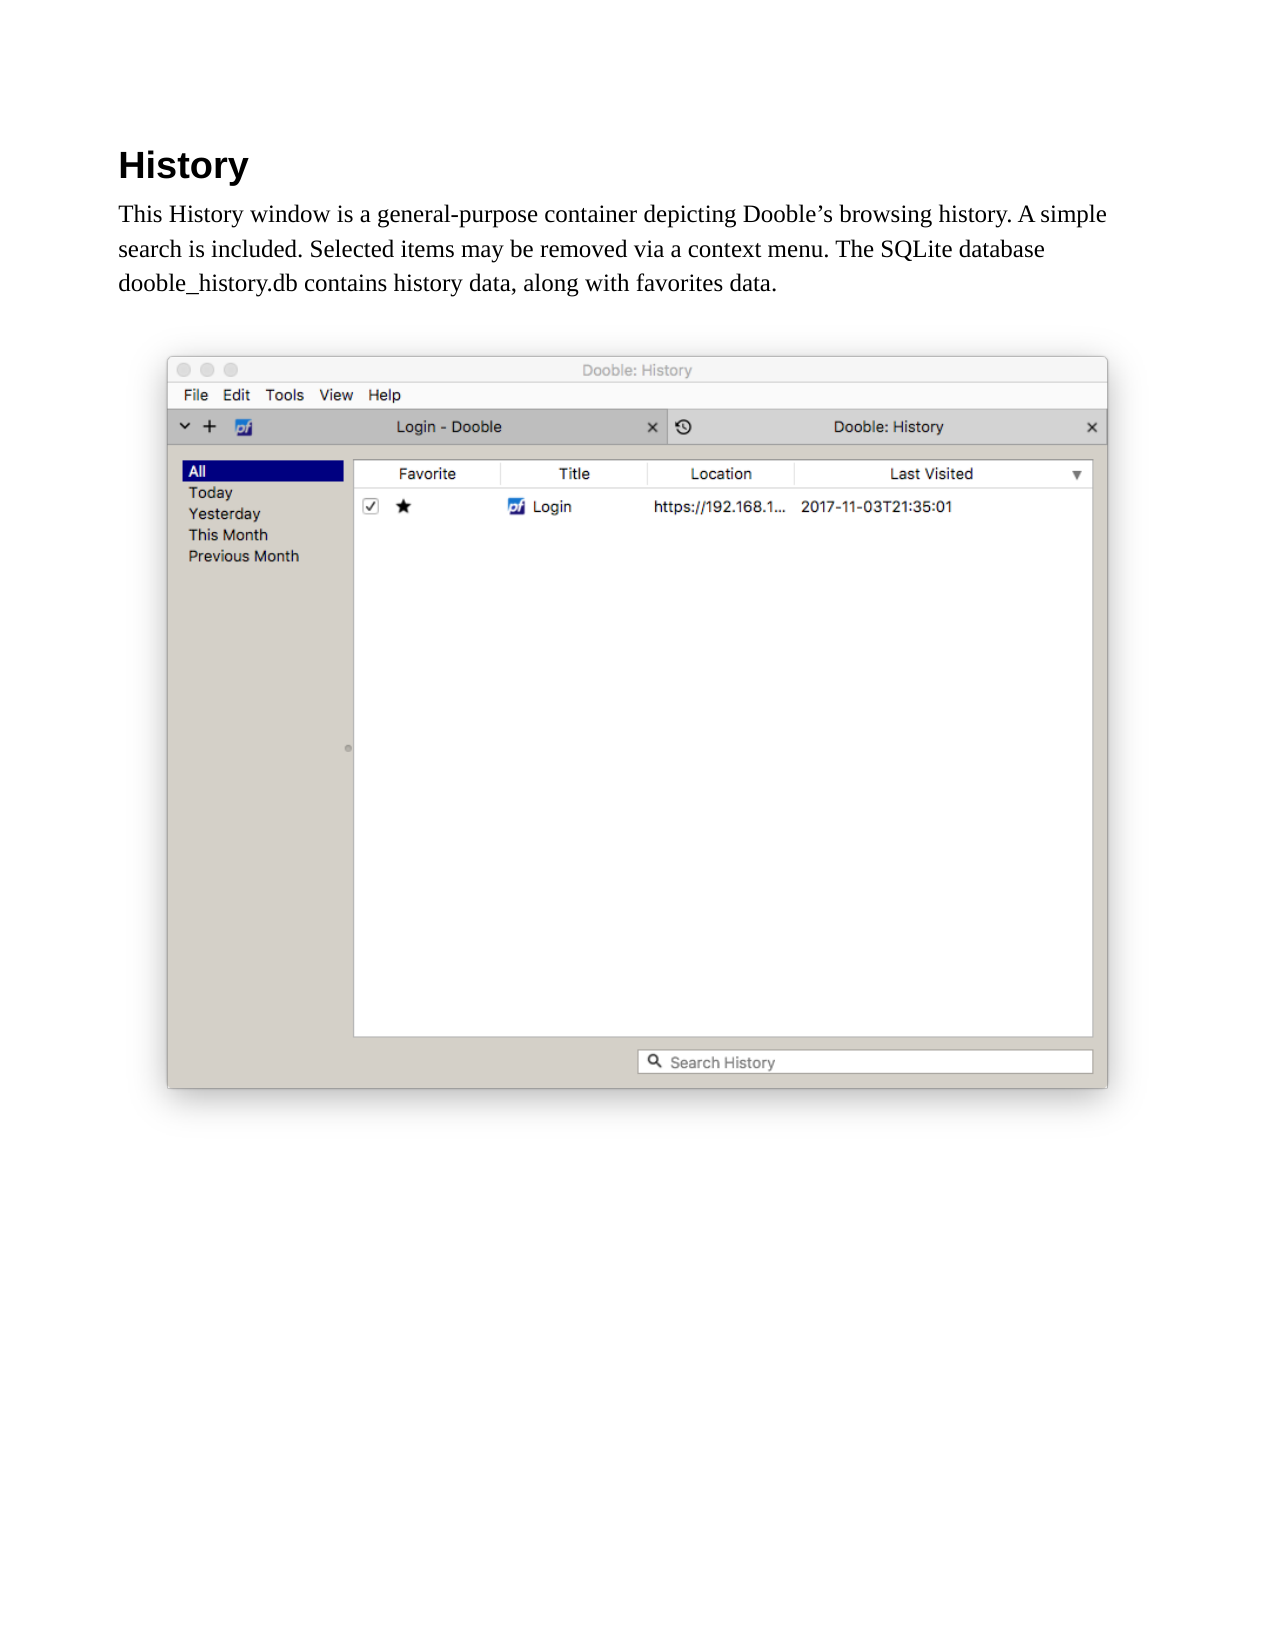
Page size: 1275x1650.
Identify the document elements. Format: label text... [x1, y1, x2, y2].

picture [118, 317, 1157, 1147]
subtitle History [118, 143, 1157, 187]
text This History window is a general-purpose container depicting Dooble’s browsing history. A simple search is included. Selected items may be removed via a context menu. The SQLite database dooble_history.db contains history data, along with favorites data. [118, 199, 1157, 297]
